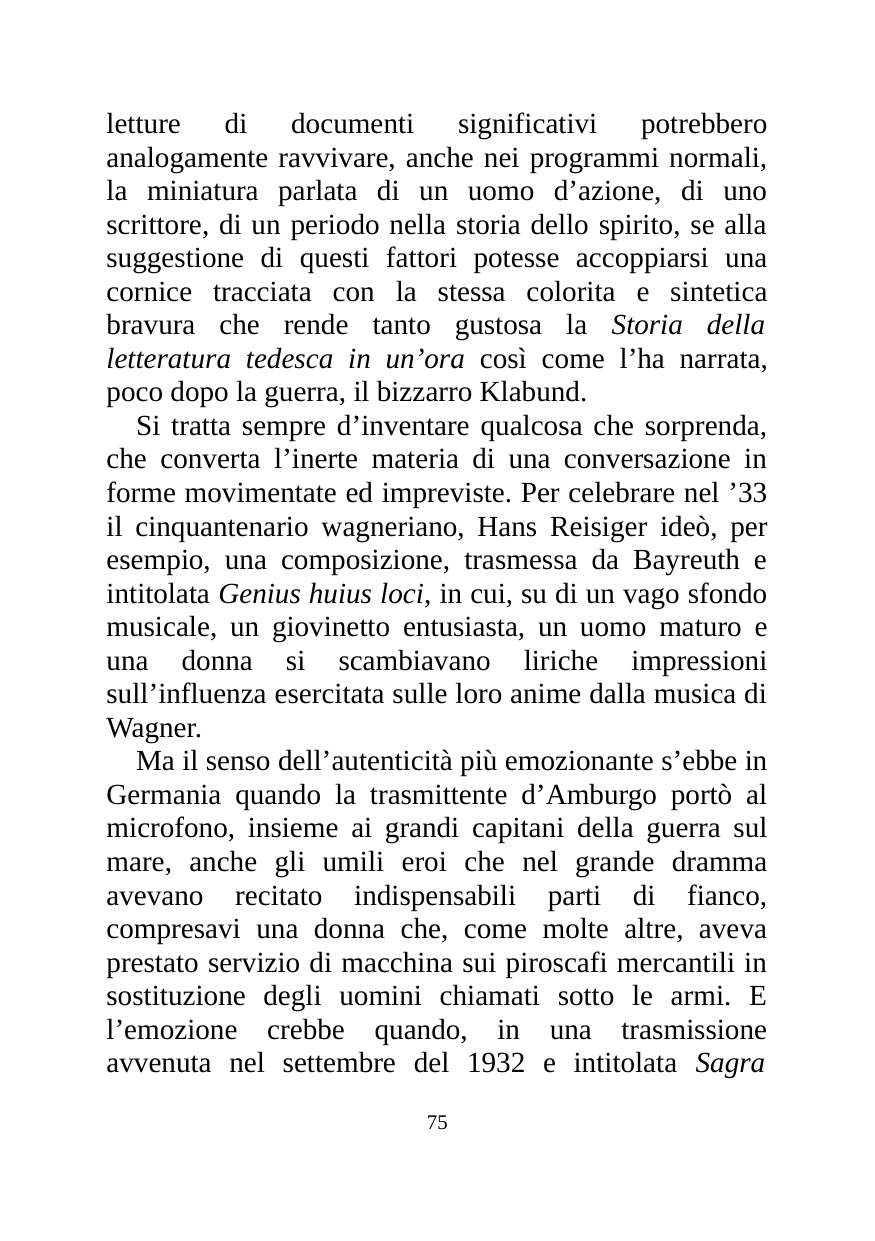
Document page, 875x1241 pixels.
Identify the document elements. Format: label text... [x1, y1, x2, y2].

text Si tratta sempre d’inventare qualcosa che sorprenda, che converta l’inerte materia di una conversazione in forme movimentate ed impreviste. Per celebrare nel ’33 il cinquantenario wagneriano, Hans Reisiger ideò, per esempio, una composizione, trasmessa da Bayreuth e intitolata Genius huius loci, in cui, su di un vago sfondo musicale, un giovinetto entusiasta, un uomo maturo e una donna si scambiavano liriche impressioni sull’influenza esercitata sulle loro anime dalla musica di Wagner. [106, 408, 768, 743]
text Ma il senso dell’autenticità più emozionante s’ebbe in Germania quando la trasmittente d’Amburgo portò al microfono, insieme ai grandi capitani della guerra sul mare, anche gli umili eroi che nel grande dramma avevano recitato indispensabili parti di fianco, compresavi una donna che, come molte altre, aveva prestato servizio di macchina sui piroscafi mercantili in sostituzione degli uomini chiamati sotto le armi. E l’emozione crebbe quando, in una trasmissione avvenuta nel settembre del 1932 e intitolata Sagra [106, 743, 768, 1079]
text letture di documenti significativi potrebbero analogamente ravvivare, anche nei programmi normali, la miniatura parlata di un uomo d’azione, di uno scrittore, di un periodo nella storia dello spirito, se alla suggestione di questi fattori potesse accoppiarsi una cornice tracciata con la stessa colorita e sintetica bravura che rende tanto gustosa la Storia della letteratura tedesca in un’ora così come l’ha narrata, poco dopo la guerra, il bizzarro Klabund. [106, 106, 768, 408]
